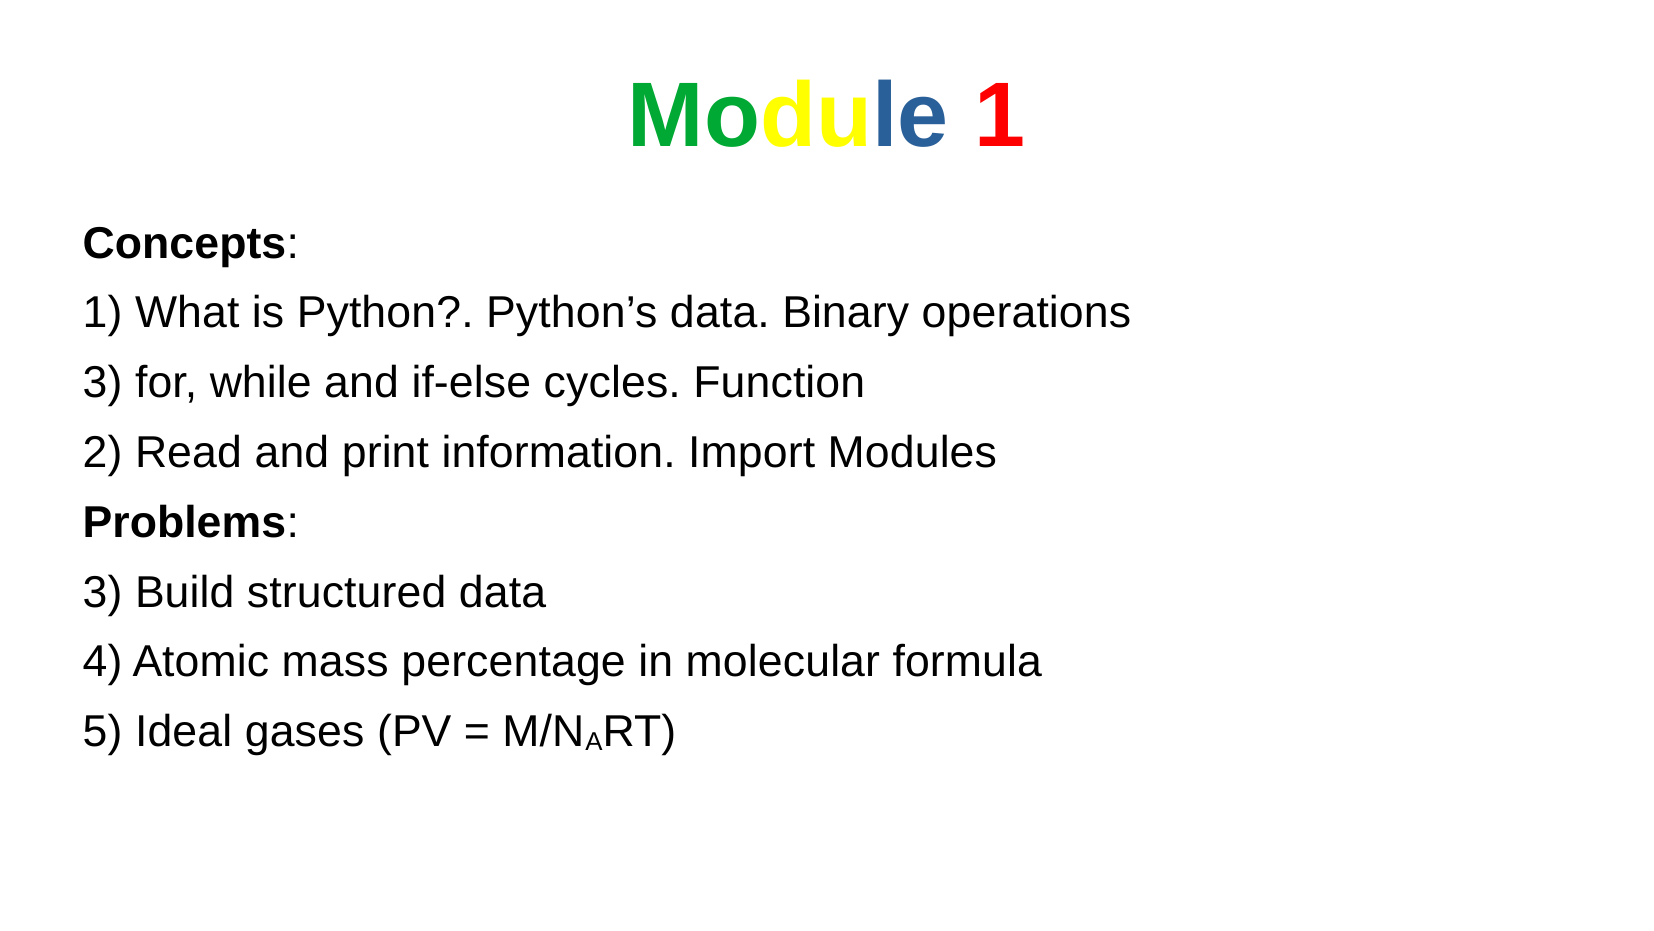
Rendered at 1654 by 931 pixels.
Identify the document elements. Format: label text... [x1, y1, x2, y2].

list Concepts: 1) What is Python?. Python’s data. Binary operations 3) for, while and if-else cycles. Function 2) Read and print information. Import Modules Problems: 3) Build structured data 4) Atomic mass percentage in molecular formula 5) Ideal gases (PV = M/NART) [82, 217, 1571, 758]
title Module 1 [82, 37, 1571, 193]
